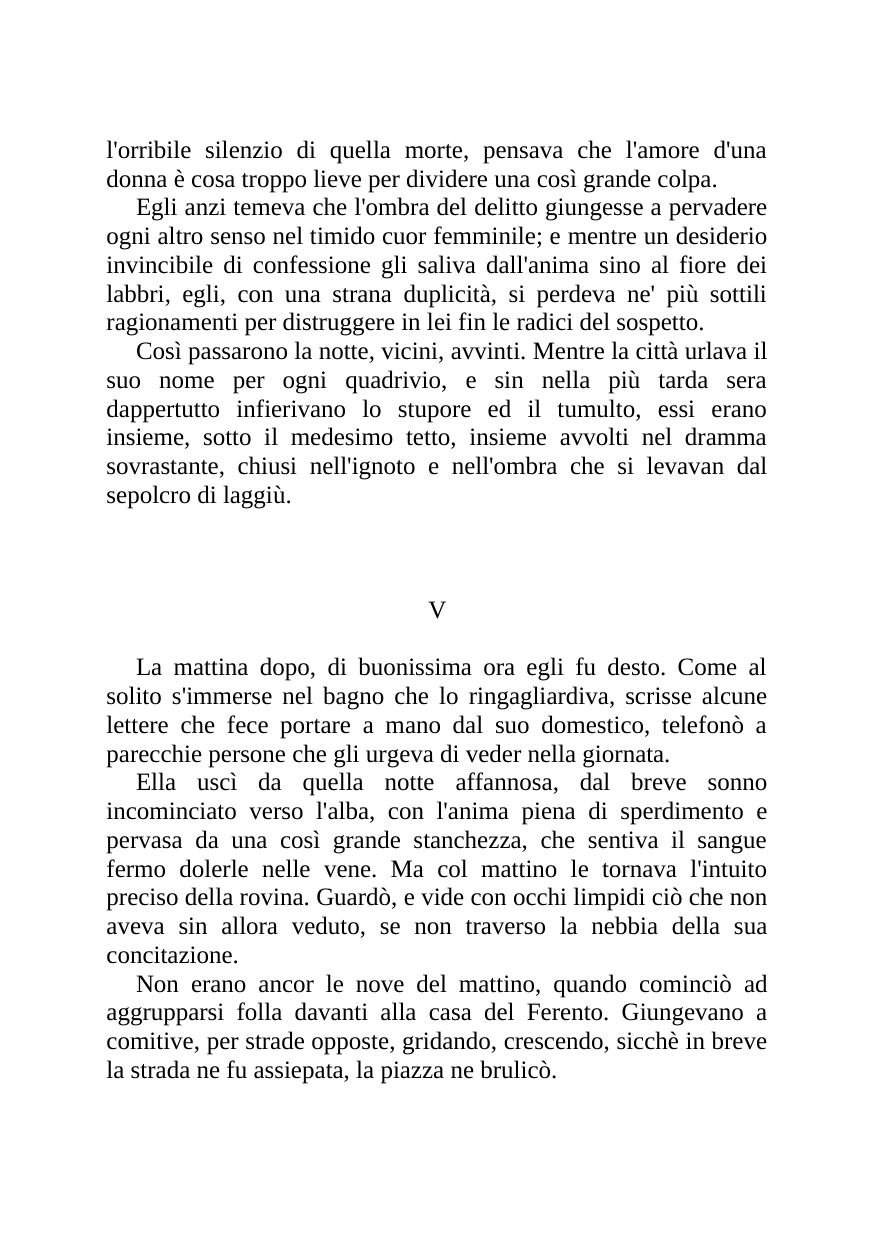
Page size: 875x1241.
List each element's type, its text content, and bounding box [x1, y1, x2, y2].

text Non erano ancor le nove del mattino, quando cominciò ad aggrupparsi folla davanti alla casa del Ferento. Giungevano a comitive, per strade opposte, gridando, crescendo, sicchè in breve la strada ne fu assiepata, la piazza ne brulicò. [106, 969, 768, 1084]
text Così passarono la notte, vicini, avvinti. Mentre la città urlava il suo nome per ogni quadrivio, e sin nella più tarda sera dappertutto infierivano lo stupore ed il tumulto, essi erano insieme, sotto il medesimo tetto, insieme avvolti nel dramma sovrastante, chiusi nell'ignoto e nell'ombra che si levavan dal sepolcro di laggiù. [106, 336, 768, 509]
text Egli anzi temeva che l'ombra del delitto giungesse a pervadere ogni altro senso nel timido cuor femminile; e mentre un desiderio invincibile di confessione gli saliva dall'anima sino al fiore dei labbri, egli, con una strana duplicità, si perdeva ne' più sottili ragionamenti per distruggere in lei fin le radici del sospetto. [106, 192, 768, 336]
text Ella uscì da quella notte affannosa, dal breve sonno incominciato verso l'alba, con l'anima piena di sperdimento e pervasa da una così grande stanchezza, che sentiva il sangue fermo dolerle nelle vene. Ma col mattino le tornava l'intuito preciso della rovina. Guardò, e vide con occhi limpidi ciò che non aveva sin allora veduto, se non traverso la nebbia della sua concitazione. [106, 767, 768, 969]
text V [106, 595, 768, 624]
text l'orribile silenzio di quella morte, pensava che l'amore d'una donna è cosa troppo lieve per dividere una così grande colpa. [106, 135, 768, 192]
text La mattina dopo, di buonissima ora egli fu desto. Come al solito s'immerse nel bagno che lo ringagliardiva, scrisse alcune lettere che fece portare a mano dal suo domestico, telefonò a parecchie persone che gli urgeva di veder nella giornata. [106, 652, 768, 767]
